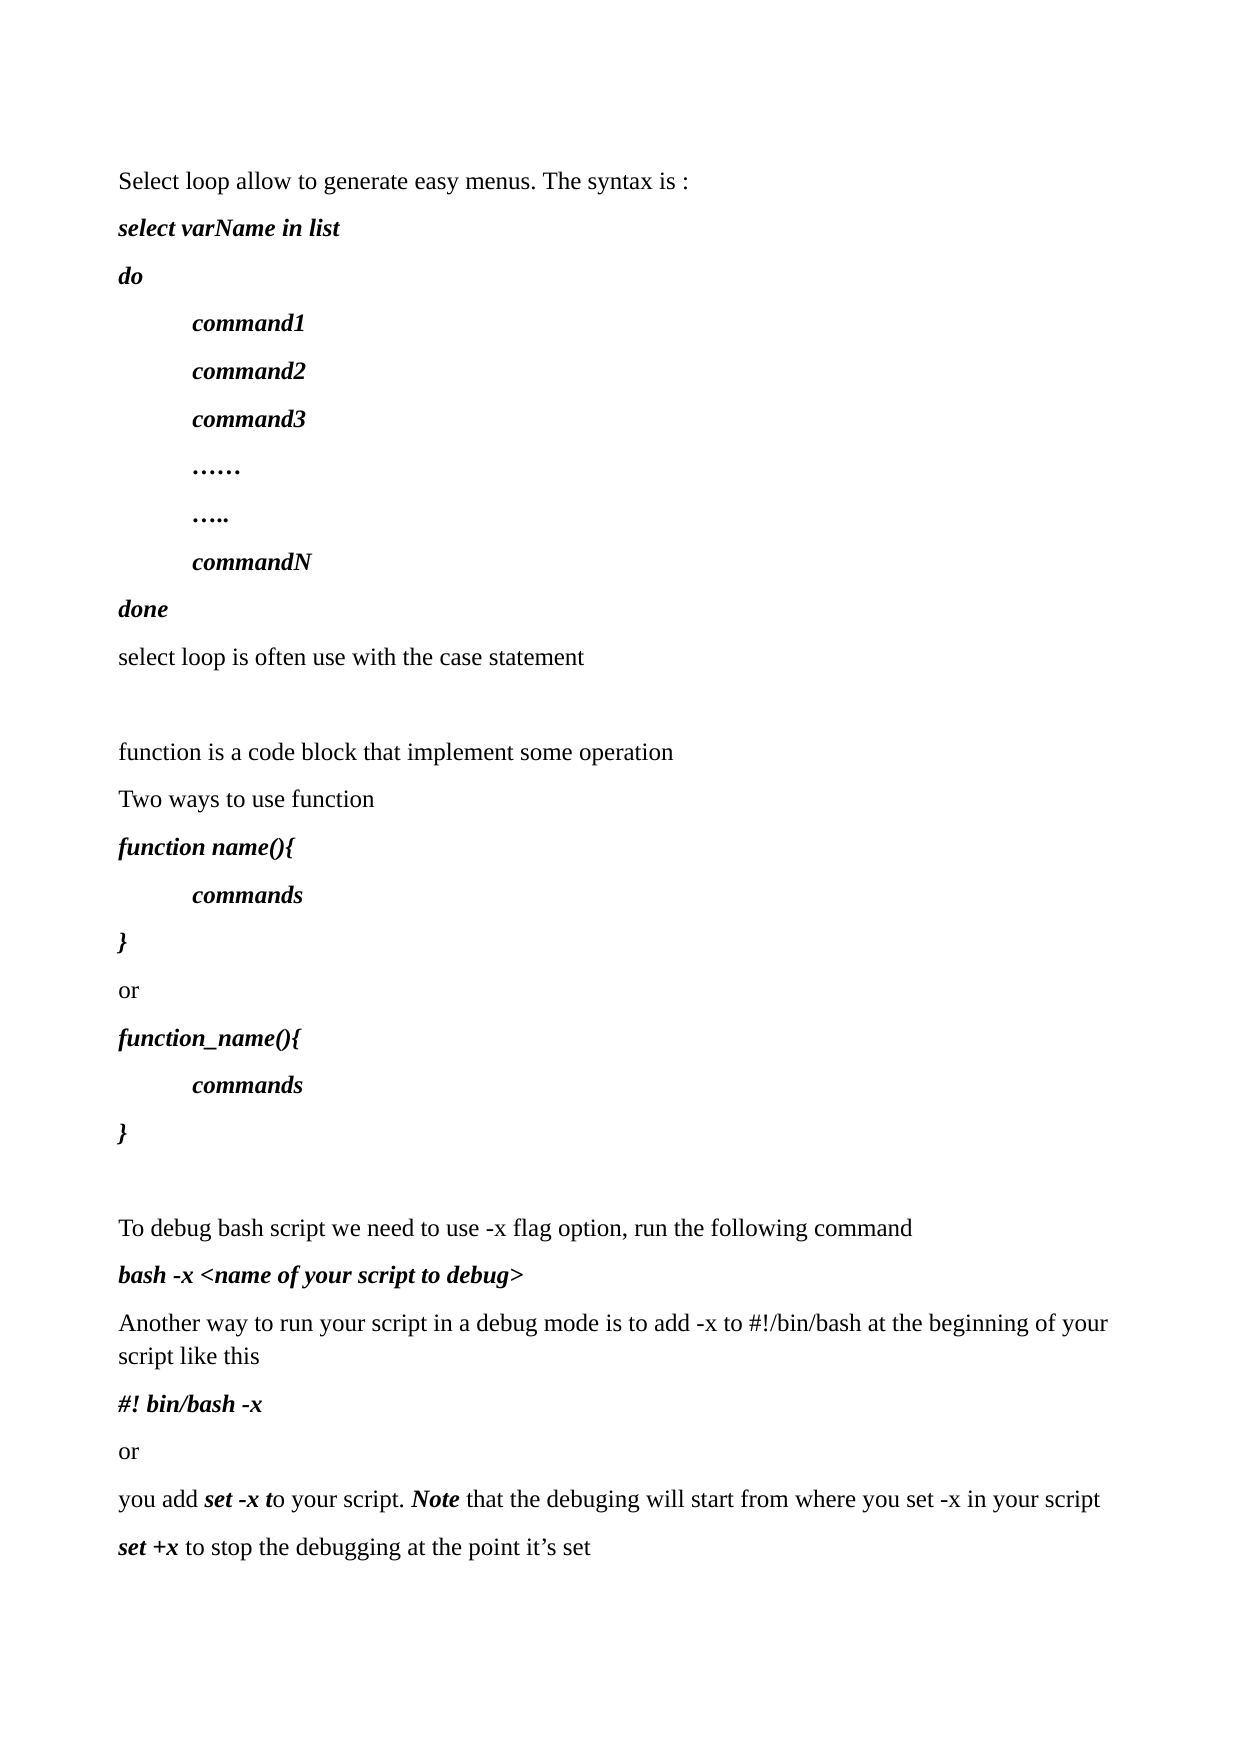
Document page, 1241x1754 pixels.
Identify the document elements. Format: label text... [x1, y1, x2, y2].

text commands [118, 1070, 1149, 1099]
text ….. [118, 499, 1149, 528]
text function_name(){ [118, 1023, 1149, 1051]
text } [118, 1118, 1149, 1147]
text or [118, 1436, 1149, 1465]
text done [118, 594, 1149, 623]
text Another way to run your script in a debug mode is to add -x to #!/bin/bash at the beginning of your script like this [118, 1308, 1149, 1370]
text Two ways to use function [118, 784, 1149, 813]
text command2 [118, 356, 1149, 385]
text bash -x <name of your script to debug> [118, 1261, 1149, 1289]
text you add set -x to your script. Note that the debuging will start from where you set -x in your script [118, 1484, 1149, 1513]
text command3 [118, 404, 1149, 432]
text or [118, 975, 1149, 1004]
text …… [118, 451, 1149, 480]
text set +x to stop the debugging at the point it’s set [118, 1532, 1149, 1560]
text #! bin/bash -x [118, 1389, 1149, 1418]
text command1 [118, 308, 1149, 337]
text commands [118, 880, 1149, 908]
text Select loop allow to generate easy menus. The syntax is : [118, 166, 1149, 194]
text do [118, 261, 1149, 290]
text select loop is often use with the case statement [118, 642, 1149, 671]
text To debug bash script we need to use -x flag option, run the following command [118, 1213, 1149, 1242]
text } [118, 927, 1149, 956]
text function is a code block that implement some operation [118, 737, 1149, 766]
text function name(){ [118, 832, 1149, 861]
text commandN [118, 547, 1149, 575]
text select varName in list [118, 213, 1149, 242]
